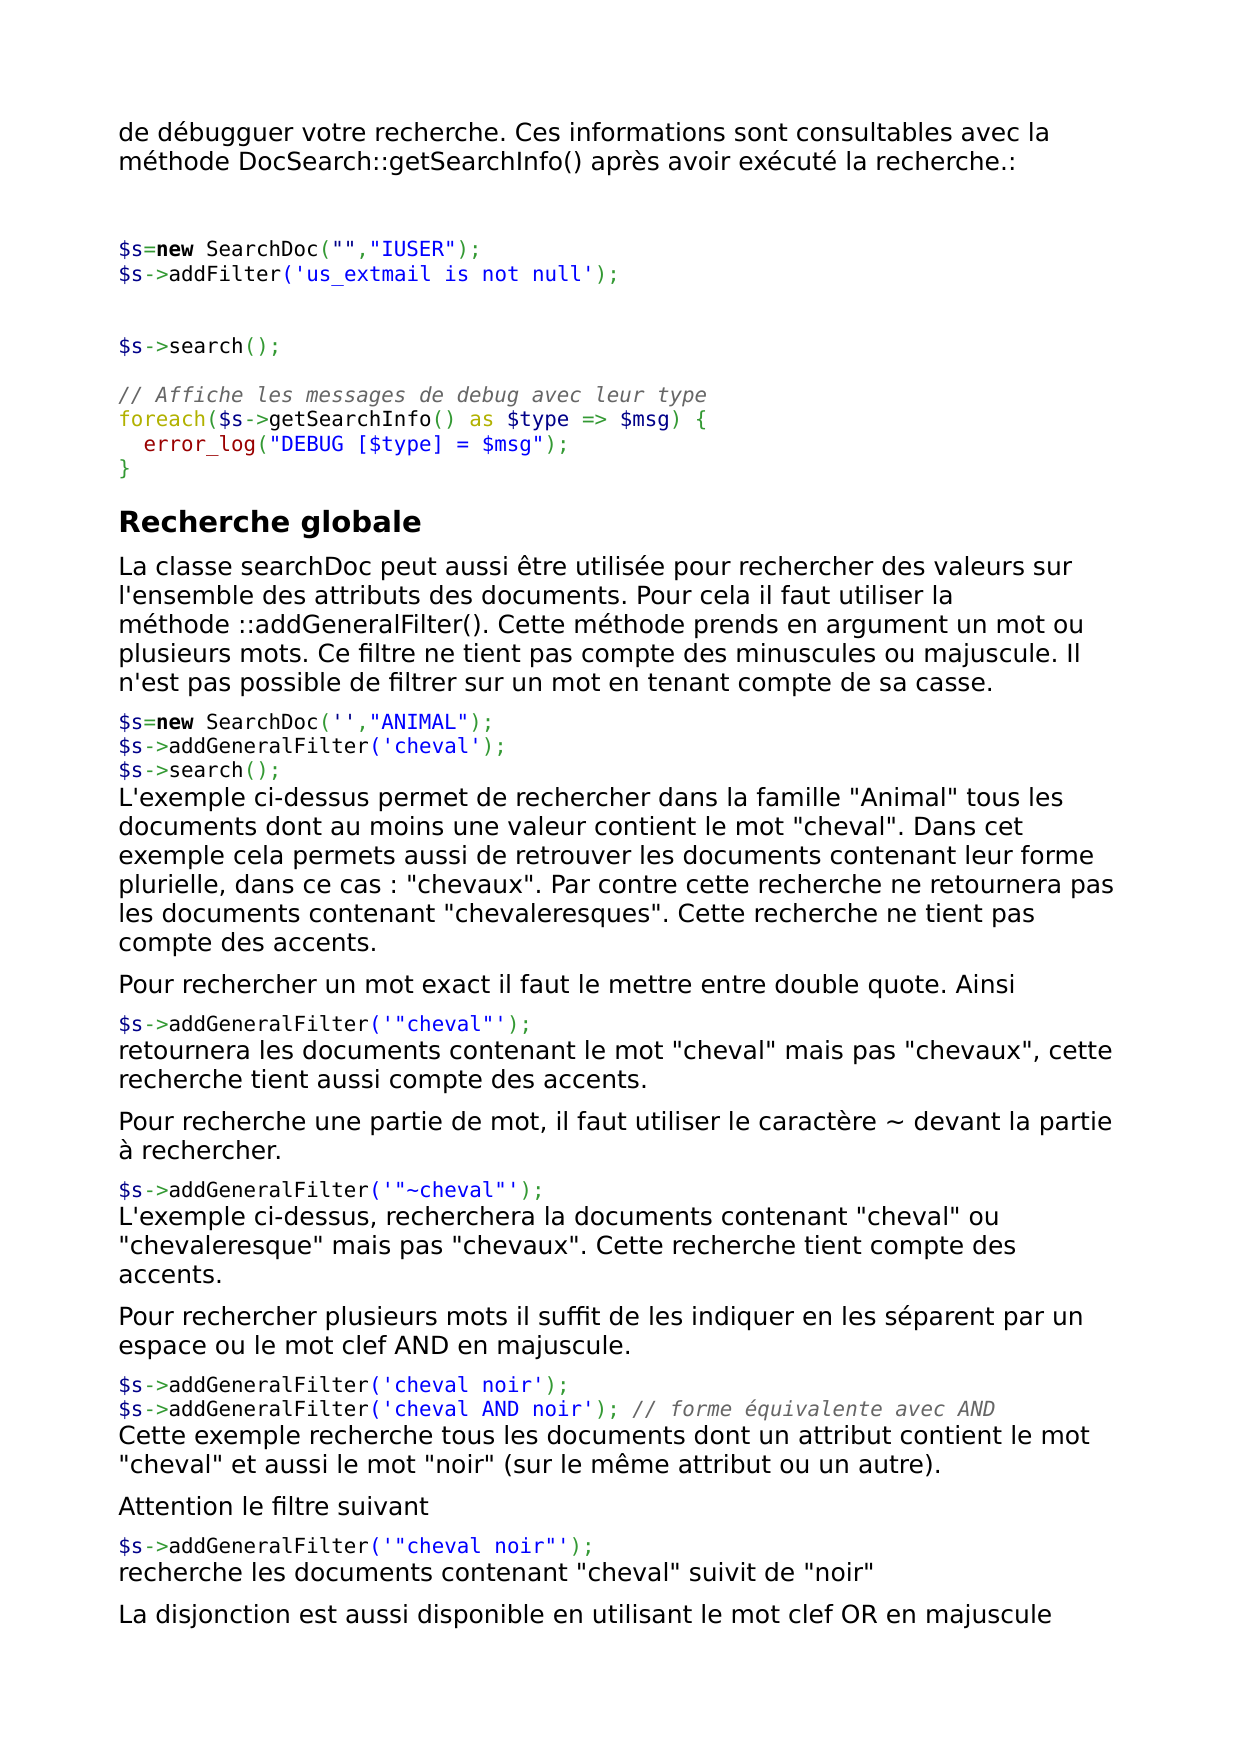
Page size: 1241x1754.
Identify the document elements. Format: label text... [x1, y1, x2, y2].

text $s=new SearchDoc('',"ANIMAL"); [118, 710, 1122, 734]
text $s->search(); [118, 334, 1122, 359]
text retournera les documents contenant le mot "cheval" mais pas "chevaux", cette recherche tient aussi compte des accents. [118, 1036, 1122, 1094]
text La classe searchDoc peut aussi être utilisée pour rechercher des valeurs sur l'ensemble des attributs des documents. Pour cela il faut utiliser la méthode ::addGeneralFilter(). Cette méthode prends en argument un mot ou plusieurs mots. Ce filtre ne tient pas compte des minuscules ou majuscule. Il n'est pas possible de filtrer sur un mot en tenant compte de sa casse. [118, 552, 1122, 697]
subtitle Recherche globale [118, 505, 1122, 539]
text Attention le filtre suivant [118, 1492, 1122, 1522]
text $s->addGeneralFilter('"~cheval"'); [118, 1178, 1122, 1202]
text Pour recherche une partie de mot, il faut utiliser le caractère ~ devant la partie à rechercher. [118, 1107, 1122, 1165]
text } [118, 456, 1122, 480]
text $s->addFilter('us_extmail is not null'); [118, 262, 1122, 286]
text La disjonction est aussi disponible en utilisant le mot clef OR en majuscule [118, 1600, 1122, 1629]
text $s->addGeneralFilter('cheval'); [118, 734, 1122, 758]
text $s->addGeneralFilter('cheval noir'); [118, 1373, 1122, 1397]
text Pour rechercher un mot exact il faut le mettre entre double quote. Ainsi [118, 970, 1122, 999]
text L'exemple ci-dessus permet de rechercher dans la famille "Animal" tous les documents dont au moins une valeur contient le mot "cheval". Dans cet exemple cela permets aussi de retrouver les documents contenant leur forme plurielle, dans ce cas : "chevaux". Par contre cette recherche ne retournera pas les documents contenant "chevaleresques". Cette recherche ne tient pas compte des accents. [118, 783, 1122, 958]
text Pour rechercher plusieurs mots il suffit de les indiquer en les séparent par un espace ou le mot clef AND en majuscule. [118, 1302, 1122, 1361]
text recherche les documents contenant "cheval" suivit de "noir" [118, 1558, 1122, 1587]
text $s=new SearchDoc("","IUSER"); [118, 237, 1122, 262]
text Cette exemple recherche tous les documents dont un attribut contient le mot "cheval" et aussi le mot "noir" (sur le même attribut ou un autre). [118, 1422, 1122, 1480]
text $s->addGeneralFilter('"cheval noir"'); [118, 1534, 1122, 1558]
text $s->addGeneralFilter('cheval AND noir'); // forme équivalente avec AND [118, 1397, 1122, 1422]
text de débugguer votre recherche. Ces informations sont consultables avec la méthode DocSearch::getSearchInfo() après avoir exécuté la recherche.: [118, 118, 1122, 176]
text // Affiche les messages de debug avec leur type [118, 383, 1122, 407]
text $s->search(); [118, 758, 1122, 783]
text $s->addGeneralFilter('"cheval"'); [118, 1012, 1122, 1036]
text foreach($s->getSearchInfo() as $type => $msg) { [118, 407, 1122, 432]
text L'exemple ci-dessus, recherchera la documents contenant "cheval" ou "chevaleresque" mais pas "chevaux". Cette recherche tient compte des accents. [118, 1202, 1122, 1290]
text error_log("DEBUG [$type] = $msg"); [118, 432, 1122, 456]
